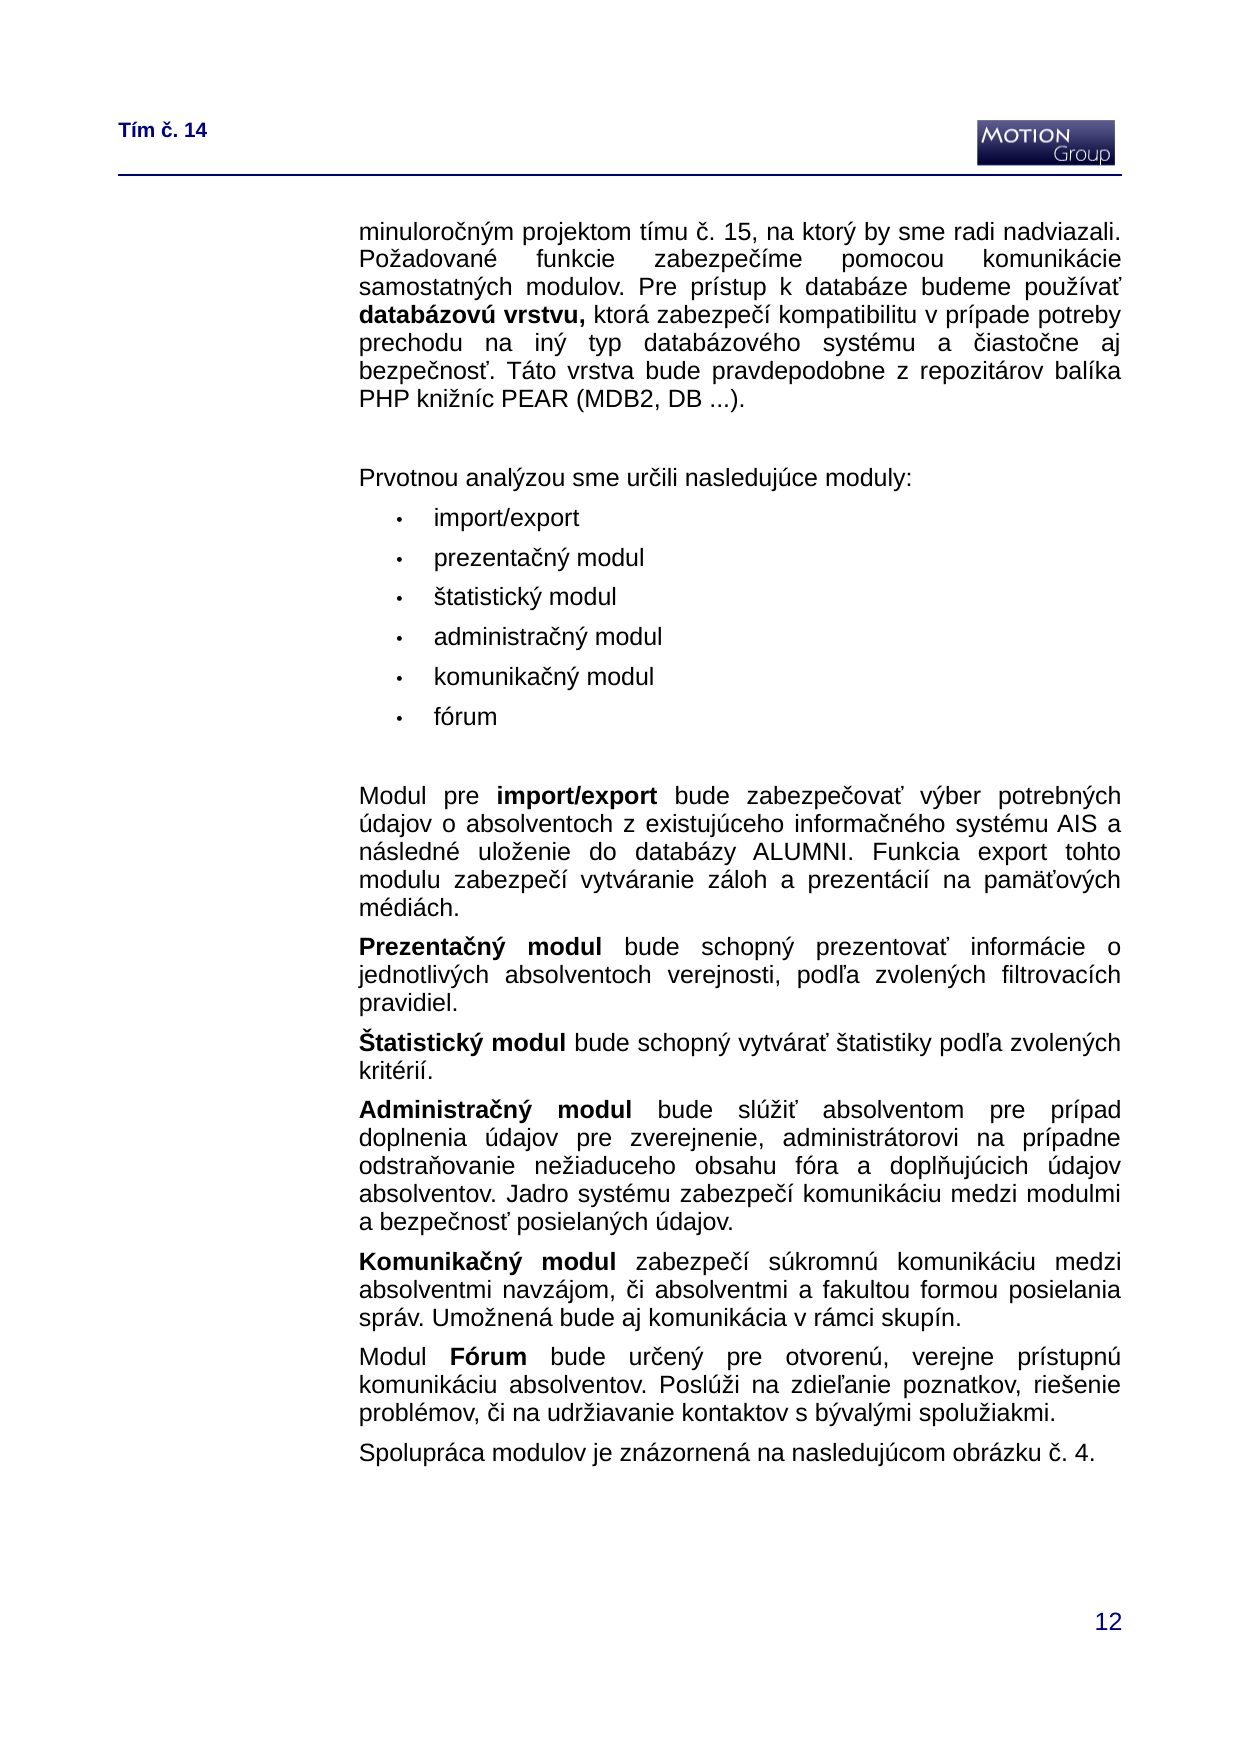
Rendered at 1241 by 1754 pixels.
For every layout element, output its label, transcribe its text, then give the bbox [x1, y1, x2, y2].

text Komunikačný modul zabezpečí súkromnú komunikáciu medzi absolventmi navzájom, či absolventmi a fakultou formou posielania správ. Umožnená bude aj komunikácia v rámci skupín. [358, 1247, 1122, 1331]
list štatistický modul [396, 583, 1122, 611]
list komunikačný modul [396, 663, 1122, 691]
text Prvotnou analýzou sme určili nasledujúce moduly: [358, 464, 1122, 492]
text Štatistický modul bude schopný vytvárať štatistiky podľa zvolených kritérií. [358, 1028, 1122, 1084]
text Modul pre import/export bude zabezpečovať výber potrebných údajov o absolventoch z existujúceho informačného systému AIS a následné uloženie do databázy ALUMNI. Funkcia export tohto modulu zabezpečí vytváranie záloh a prezentácií na pamäťových médiách. [358, 782, 1122, 921]
text Modul Fórum bude určený pre otvorenú, verejne prístupnú komunikáciu absolventov. Poslúži na zdieľanie poznatkov, riešenie problémov, či na udržiavanie kontaktov s bývalými spolužiakmi. [358, 1343, 1122, 1427]
list prezentačný modul [396, 543, 1122, 571]
text minuloročným projektom tímu č. 15, na ktorý by sme radi nadviazali. Požadované funkcie zabezpečíme pomocou komunikácie samostatných modulov. Pre prístup k databáze budeme používať databázovú vrstvu, ktorá zabezpečí kompatibilitu v prípade potreby prechodu na iný typ databázového systému a čiastočne aj bezpečnosť. Táto vrstva bude pravdepodobne z repozitárov balíka PHP knižníc PEAR (MDB2, DB ...). [358, 217, 1122, 413]
text Prezentačný modul bude schopný prezentovať informácie o jednotlivých absolventoch verejnosti, podľa zvolených filtrovacích pravidiel. [358, 933, 1122, 1017]
picture [971, 112, 1122, 172]
text Administračný modul bude slúžiť absolventom pre prípad doplnenia údajov pre zverejnenie, administrátorovi na prípadne odstraňovanie nežiaduceho obsahu fóra a doplňujúcich údajov absolventov. Jadro systému zabezpečí komunikáciu medzi modulmi a bezpečnosť posielaných údajov. [358, 1096, 1122, 1236]
text Spolupráca modulov je znázornená na nasledujúcom obrázku č. 4. [358, 1438, 1122, 1466]
list administračný modul [396, 623, 1122, 651]
list fórum [396, 702, 1122, 730]
list import/export [396, 504, 1122, 532]
